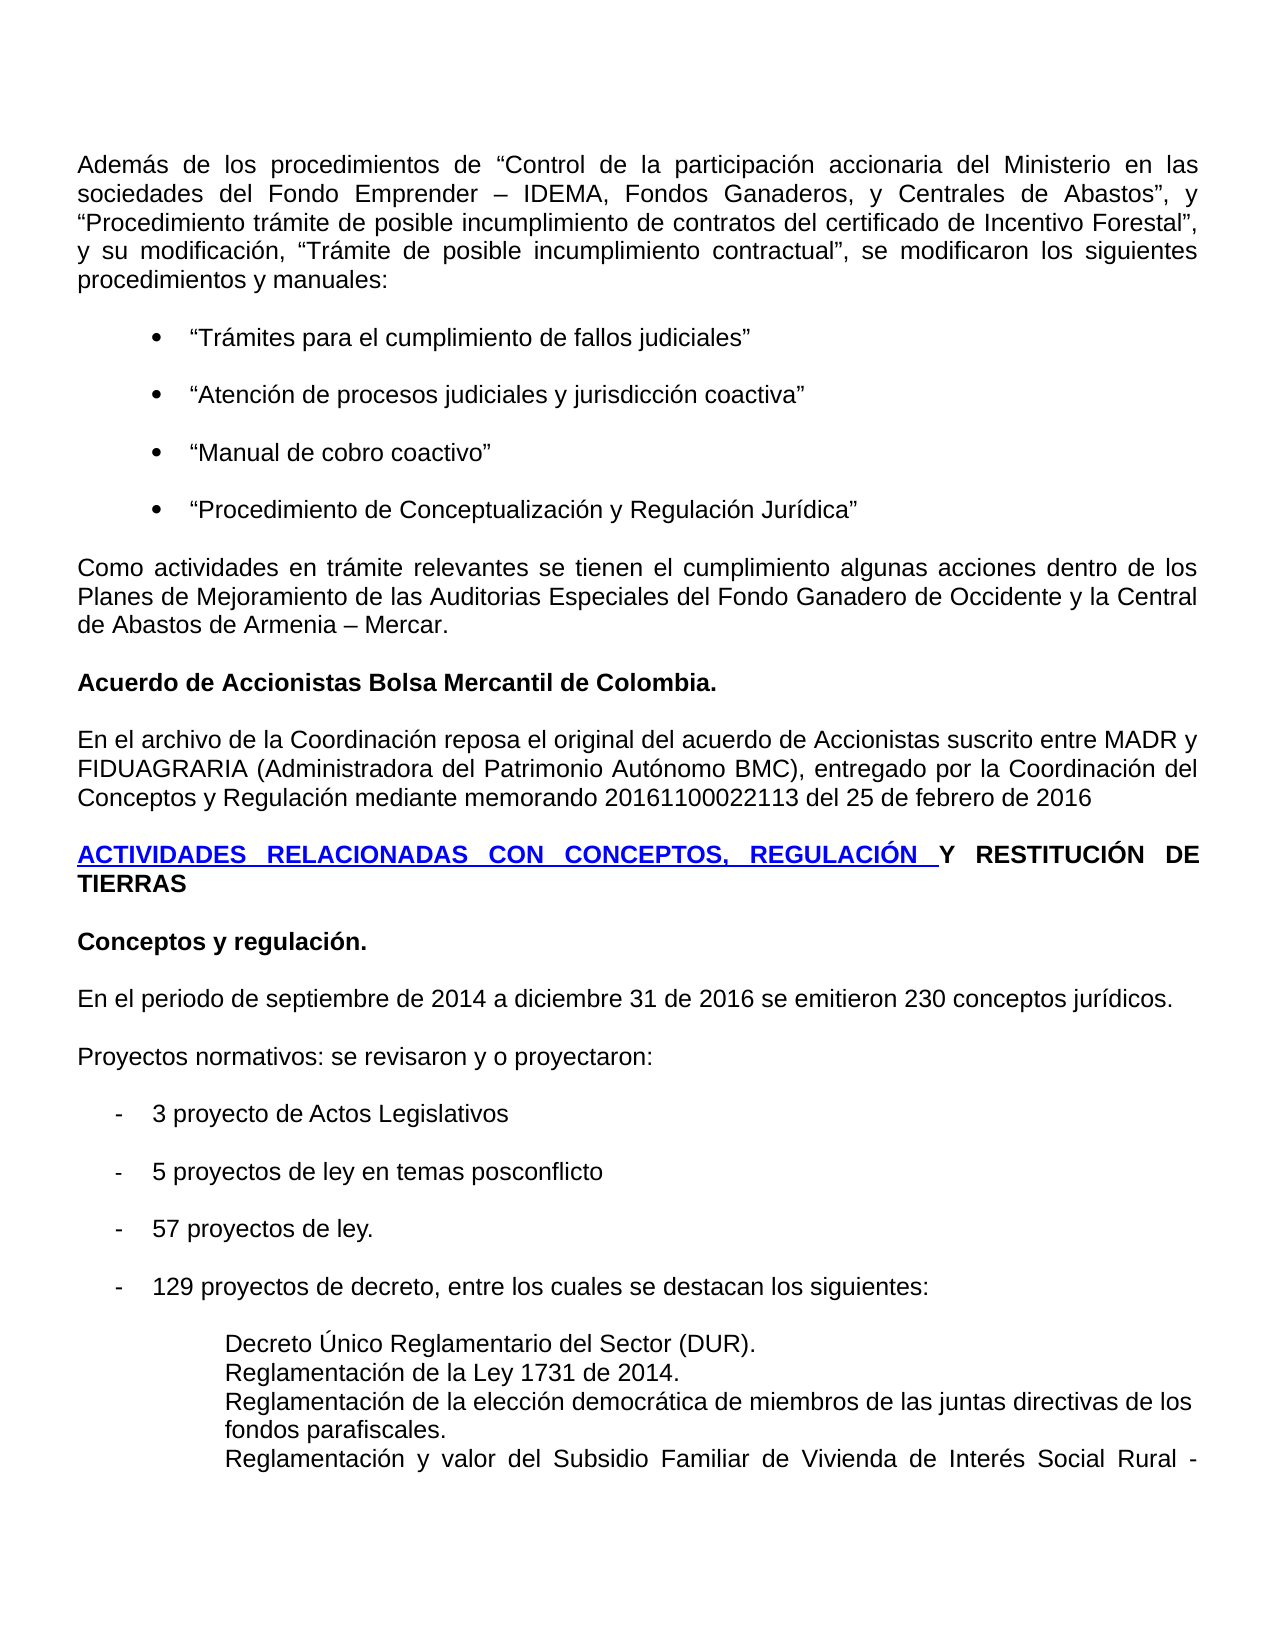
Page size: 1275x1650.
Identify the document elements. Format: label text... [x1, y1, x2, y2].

list 129 proyectos de decreto, entre los cuales se destacan los siguientes: [114, 1272, 1200, 1300]
list “Trámites para el cumplimiento de fallos judiciales” [152, 322, 1200, 351]
text ACTIVIDADES RELACIONADAS CON CONCEPTOS, REGULACIÓN Y RESTITUCIÓN DE TIERRAS [77, 840, 1200, 898]
list “Procedimiento de Conceptualización y Regulación Jurídica” [152, 495, 1200, 524]
list 57 proyectos de ley. [114, 1214, 1200, 1243]
text Proyectos normativos: se revisaron y o proyectaron: [77, 1042, 1200, 1070]
text Decreto Único Reglamentario del Sector (DUR). [224, 1329, 1200, 1358]
list 5 proyectos de ley en temas posconflicto [114, 1157, 1200, 1185]
text Reglamentación de la Ley 1731 de 2014. [224, 1358, 1200, 1387]
text En el periodo de septiembre de 2014 a diciembre 31 de 2016 se emitieron 230 conceptos jurídicos. [77, 984, 1200, 1013]
text Conceptos y regulación. [77, 927, 1200, 955]
text En el archivo de la Coordinación reposa el original del acuerdo de Accionistas suscrito entre MADR y FIDUAGRARIA (Administradora del Patrimonio Autónomo BMC), entregado por la Coordinación del Conceptos y Regulación mediante memorando 20161100022113 del 25 de febrero de 2016 [77, 725, 1200, 812]
text Reglamentación y valor del Subsidio Familiar de Vivienda de Interés Social Rural [224, 1444, 1200, 1473]
list “Manual de cobro coactivo” [152, 438, 1200, 467]
text Acuerdo de Accionistas Bolsa Mercantil de Colombia. [77, 668, 1200, 697]
text Como actividades en trámite relevantes se tienen el cumplimiento algunas acciones dentro de los Planes de Mejoramiento de las Auditorias Especiales del Fondo Ganadero de Occidente y la Central de Abastos de Armenia – Mercar. [77, 553, 1200, 639]
text Reglamentación de la elección democrática de miembros de las juntas directivas de los fondos parafiscales. [224, 1387, 1200, 1444]
list 3 proyecto de Actos Legislativos [114, 1099, 1200, 1128]
text Además de los procedimientos de “Control de la participación accionaria del Ministerio en las sociedades del Fondo Emprender – IDEMA, Fondos Ganaderos, y Centrales de Abastos”, y “Procedimiento trámite de posible incumplimiento de contratos del certificado de Incentivo Forestal”, y su modificación, “Trámite de posible incumplimiento contractual”, se modificaron los siguientes procedimientos y manuales: [77, 150, 1200, 294]
list “Atención de procesos judiciales y jurisdicción coactiva” [152, 380, 1200, 409]
